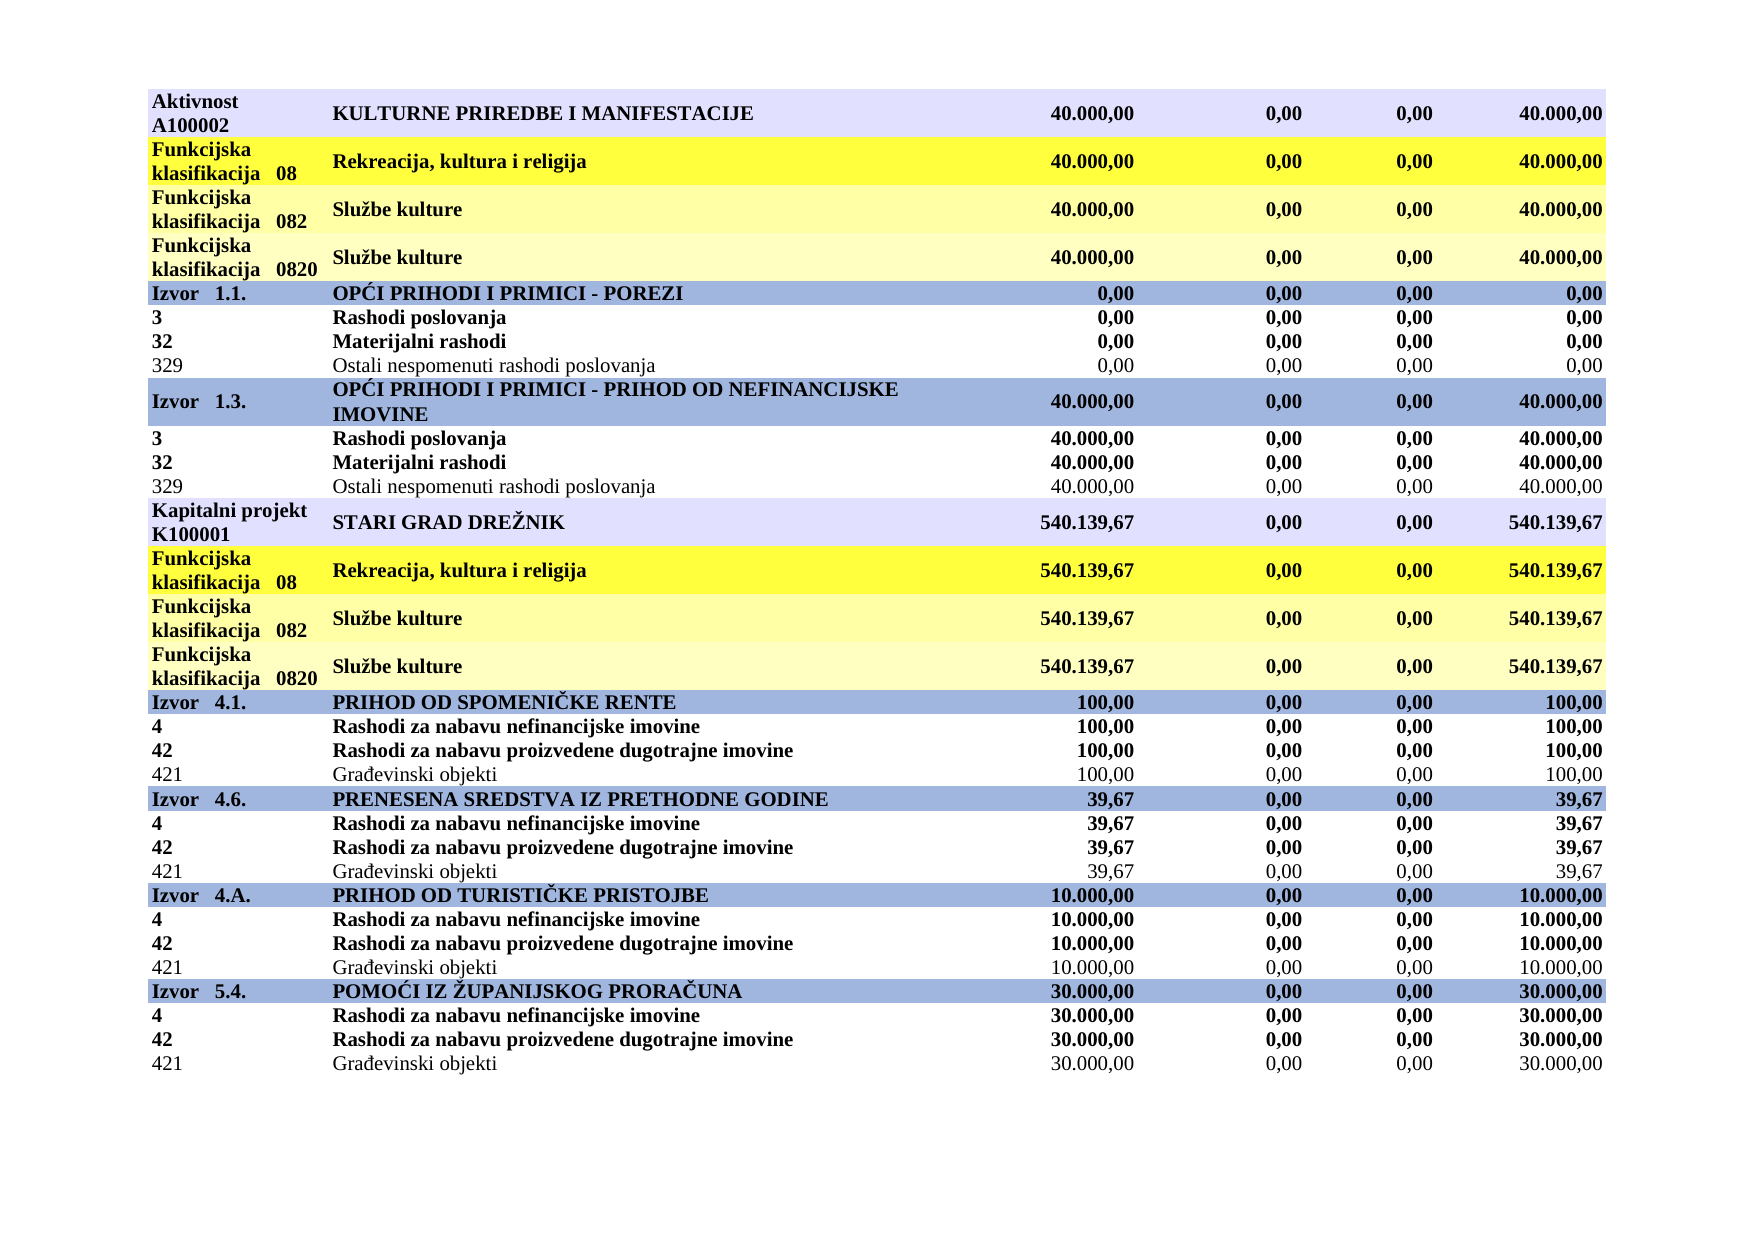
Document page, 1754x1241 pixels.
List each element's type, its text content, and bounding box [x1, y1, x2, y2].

table_cell 40.000,00 [968, 89, 1138, 137]
table_cell OPĆI PRIHODI I PRIMICI - PRIHOD OD NEFINANCIJSKE IMOVINE [328, 378, 968, 426]
table_cell 100,00 [1437, 714, 1606, 738]
table_cell 30.000,00 [968, 1051, 1138, 1075]
table_cell 0,00 [1437, 353, 1606, 377]
table_cell 0,00 [1138, 233, 1306, 281]
table_cell 0,00 [1306, 474, 1437, 498]
table_cell 0,00 [1306, 498, 1437, 546]
table_cell 100,00 [1437, 763, 1606, 786]
table_cell 0,00 [1138, 763, 1306, 786]
table_cell PRIHOD OD TURISTIČKE PRISTOJBE [328, 883, 968, 907]
table_cell 0,00 [1306, 835, 1437, 859]
table_cell 0,00 [1138, 835, 1306, 859]
table_cell 0,00 [1138, 907, 1306, 931]
table_cell 40.000,00 [1437, 185, 1606, 233]
table_cell Građevinski objekti [328, 1051, 968, 1075]
table_cell 10.000,00 [1437, 883, 1606, 907]
table_cell 10.000,00 [968, 907, 1138, 931]
table_cell 4 [148, 1003, 328, 1027]
table_cell Aktivnost A100002 [148, 89, 328, 137]
table_cell 0,00 [1138, 859, 1306, 883]
table_cell 30.000,00 [968, 1027, 1138, 1051]
table_cell 10.000,00 [1437, 931, 1606, 955]
table_cell 40.000,00 [968, 185, 1138, 233]
table_cell 0,00 [1138, 690, 1306, 714]
table_cell 40.000,00 [968, 378, 1138, 426]
table_cell 10.000,00 [1437, 907, 1606, 931]
table_cell POMOĆI IZ ŽUPANIJSKOG PRORAČUNA [328, 979, 968, 1003]
table_cell 540.139,67 [1437, 498, 1606, 546]
table_cell 40.000,00 [968, 137, 1138, 185]
table_cell 0,00 [1306, 546, 1437, 594]
table_cell 4 [148, 714, 328, 738]
table_cell 30.000,00 [1437, 1003, 1606, 1027]
table_cell 40.000,00 [968, 450, 1138, 474]
table_cell 0,00 [1437, 281, 1606, 305]
table_cell 0,00 [1306, 353, 1437, 377]
table_cell 0,00 [1306, 859, 1437, 883]
table_cell Funkcijska klasifikacija 082 [148, 185, 328, 233]
table_cell 0,00 [1138, 714, 1306, 738]
table_cell 39,67 [968, 811, 1138, 834]
table_cell 3 [148, 426, 328, 449]
table_cell 0,00 [1138, 498, 1306, 546]
table_cell 0,00 [968, 281, 1138, 305]
table_cell Rekreacija, kultura i religija [328, 546, 968, 594]
table_cell 0,00 [1138, 450, 1306, 474]
table_cell 0,00 [1306, 185, 1437, 233]
table_cell Službe kulture [328, 594, 968, 642]
table_cell 0,00 [1138, 474, 1306, 498]
table_cell PRENESENA SREDSTVA IZ PRETHODNE GODINE [328, 786, 968, 811]
table_cell 39,67 [968, 859, 1138, 883]
table_cell 421 [148, 859, 328, 883]
table_cell 329 [148, 474, 328, 498]
table_cell 40.000,00 [1437, 450, 1606, 474]
table_cell 0,00 [1306, 1003, 1437, 1027]
table_cell 0,00 [1306, 690, 1437, 714]
table_cell 0,00 [1306, 137, 1437, 185]
table_cell Funkcijska klasifikacija 08 [148, 546, 328, 594]
table_cell 540.139,67 [1437, 546, 1606, 594]
table_cell 39,67 [1437, 811, 1606, 834]
table_cell 39,67 [1437, 835, 1606, 859]
table_cell 39,67 [968, 835, 1138, 859]
table_cell 0,00 [1437, 305, 1606, 329]
table_cell Ostali nespomenuti rashodi poslovanja [328, 353, 968, 377]
table_cell 100,00 [1437, 690, 1606, 714]
table_cell 0,00 [1306, 281, 1437, 305]
table_cell 0,00 [1138, 353, 1306, 377]
table_cell 42 [148, 931, 328, 955]
table_cell STARI GRAD DREŽNIK [328, 498, 968, 546]
table_cell 32 [148, 329, 328, 353]
table_cell 0,00 [1306, 89, 1437, 137]
table_cell 40.000,00 [968, 426, 1138, 449]
table_cell Rashodi za nabavu proizvedene dugotrajne imovine [328, 738, 968, 762]
table_cell 540.139,67 [968, 594, 1138, 642]
table_cell Izvor 1.1. [148, 281, 328, 305]
table_cell 329 [148, 353, 328, 377]
table_cell PRIHOD OD SPOMENIČKE RENTE [328, 690, 968, 714]
table_cell 10.000,00 [968, 931, 1138, 955]
table_cell 0,00 [1306, 883, 1437, 907]
table_cell 0,00 [1306, 955, 1437, 979]
table_cell 40.000,00 [1437, 378, 1606, 426]
table_cell 0,00 [1138, 1003, 1306, 1027]
table_cell Rashodi za nabavu nefinancijske imovine [328, 1003, 968, 1027]
table_cell 0,00 [1306, 378, 1437, 426]
table_cell 40.000,00 [1437, 89, 1606, 137]
table_cell 540.139,67 [1437, 642, 1606, 690]
table_cell 30.000,00 [968, 1003, 1138, 1027]
table_cell 540.139,67 [968, 546, 1138, 594]
table_cell 0,00 [1306, 907, 1437, 931]
table_cell 30.000,00 [1437, 979, 1606, 1003]
table_cell Kapitalni projekt K100001 [148, 498, 328, 546]
table_cell 540.139,67 [968, 498, 1138, 546]
table_cell Ostali nespomenuti rashodi poslovanja [328, 474, 968, 498]
table_cell 30.000,00 [1437, 1051, 1606, 1075]
table_cell 0,00 [1138, 594, 1306, 642]
table_cell 100,00 [968, 738, 1138, 762]
table_cell Funkcijska klasifikacija 08 [148, 137, 328, 185]
table_cell Izvor 5.4. [148, 979, 328, 1003]
table_cell Rashodi za nabavu proizvedene dugotrajne imovine [328, 1027, 968, 1051]
table_cell 39,67 [968, 786, 1138, 811]
table_cell 0,00 [1306, 979, 1437, 1003]
table_cell 0,00 [968, 329, 1138, 353]
table_cell Izvor 4.1. [148, 690, 328, 714]
table_cell 0,00 [1138, 811, 1306, 834]
table_cell 100,00 [968, 763, 1138, 786]
table_cell 42 [148, 738, 328, 762]
table_cell 0,00 [1138, 1051, 1306, 1075]
table_cell 0,00 [1306, 763, 1437, 786]
table_cell 0,00 [1306, 642, 1437, 690]
table_cell 4 [148, 907, 328, 931]
table_cell Izvor 4.6. [148, 786, 328, 811]
table_cell Službe kulture [328, 185, 968, 233]
table_cell 0,00 [1138, 378, 1306, 426]
table_cell 0,00 [1138, 786, 1306, 811]
table_cell 0,00 [1306, 1051, 1437, 1075]
table_cell 10.000,00 [968, 955, 1138, 979]
table_cell 0,00 [1138, 305, 1306, 329]
table_cell 0,00 [1138, 426, 1306, 449]
table_cell 0,00 [968, 353, 1138, 377]
table_cell Rashodi za nabavu nefinancijske imovine [328, 714, 968, 738]
table_cell OPĆI PRIHODI I PRIMICI - POREZI [328, 281, 968, 305]
table_cell 0,00 [1138, 642, 1306, 690]
table_cell 42 [148, 1027, 328, 1051]
table_cell 0,00 [1306, 714, 1437, 738]
table_cell Izvor 1.3. [148, 378, 328, 426]
table_cell 0,00 [1138, 329, 1306, 353]
table_cell 0,00 [1138, 89, 1306, 137]
table_cell 4 [148, 811, 328, 834]
table_cell KULTURNE PRIREDBE I MANIFESTACIJE [328, 89, 968, 137]
table_cell 39,67 [1437, 859, 1606, 883]
table_cell Funkcijska klasifikacija 0820 [148, 642, 328, 690]
table_cell 39,67 [1437, 786, 1606, 811]
table_cell 0,00 [1138, 883, 1306, 907]
table_cell 421 [148, 763, 328, 786]
table_cell 40.000,00 [1437, 474, 1606, 498]
table_cell 100,00 [968, 690, 1138, 714]
table_cell Funkcijska klasifikacija 082 [148, 594, 328, 642]
table_cell 30.000,00 [1437, 1027, 1606, 1051]
table_cell 0,00 [1306, 738, 1437, 762]
table_cell 0,00 [1138, 955, 1306, 979]
table_cell 0,00 [1306, 329, 1437, 353]
table_cell 0,00 [1138, 281, 1306, 305]
table_cell 540.139,67 [968, 642, 1138, 690]
table_cell Rekreacija, kultura i religija [328, 137, 968, 185]
table_cell Rashodi poslovanja [328, 426, 968, 449]
table_cell 10.000,00 [1437, 955, 1606, 979]
table_cell Građevinski objekti [328, 763, 968, 786]
table_cell 0,00 [1306, 305, 1437, 329]
table_cell 0,00 [1138, 931, 1306, 955]
table_cell Građevinski objekti [328, 955, 968, 979]
table_cell 0,00 [1306, 450, 1437, 474]
table_cell 3 [148, 305, 328, 329]
table_cell 0,00 [968, 305, 1138, 329]
table_cell Rashodi za nabavu proizvedene dugotrajne imovine [328, 835, 968, 859]
table_cell 100,00 [968, 714, 1138, 738]
table_cell 40.000,00 [968, 233, 1138, 281]
table_cell Materijalni rashodi [328, 450, 968, 474]
table_cell 32 [148, 450, 328, 474]
table_cell 0,00 [1306, 1027, 1437, 1051]
table_cell 0,00 [1138, 738, 1306, 762]
table_cell 0,00 [1306, 931, 1437, 955]
table_cell 0,00 [1138, 979, 1306, 1003]
table_cell 0,00 [1138, 185, 1306, 233]
table_cell 421 [148, 1051, 328, 1075]
table_cell 10.000,00 [968, 883, 1138, 907]
table_cell 42 [148, 835, 328, 859]
table_cell Rashodi za nabavu proizvedene dugotrajne imovine [328, 931, 968, 955]
table_cell 0,00 [1138, 546, 1306, 594]
table_cell Materijalni rashodi [328, 329, 968, 353]
table_cell 0,00 [1306, 786, 1437, 811]
table_cell Građevinski objekti [328, 859, 968, 883]
table_cell 40.000,00 [1437, 233, 1606, 281]
table_cell Rashodi za nabavu nefinancijske imovine [328, 907, 968, 931]
table_cell 40.000,00 [1437, 137, 1606, 185]
table_cell 40.000,00 [968, 474, 1138, 498]
table_cell Službe kulture [328, 233, 968, 281]
table_cell 421 [148, 955, 328, 979]
table_cell Rashodi za nabavu nefinancijske imovine [328, 811, 968, 834]
table_cell Funkcijska klasifikacija 0820 [148, 233, 328, 281]
table_cell Službe kulture [328, 642, 968, 690]
table_cell 0,00 [1306, 426, 1437, 449]
table_cell Rashodi poslovanja [328, 305, 968, 329]
table_cell 0,00 [1437, 329, 1606, 353]
table_cell 100,00 [1437, 738, 1606, 762]
table_cell 0,00 [1306, 811, 1437, 834]
table_cell 40.000,00 [1437, 426, 1606, 449]
table_cell 540.139,67 [1437, 594, 1606, 642]
table_cell 30.000,00 [968, 979, 1138, 1003]
table_cell 0,00 [1138, 1027, 1306, 1051]
table_cell 0,00 [1306, 233, 1437, 281]
table_cell Izvor 4.A. [148, 883, 328, 907]
table_cell 0,00 [1306, 594, 1437, 642]
table_cell 0,00 [1138, 137, 1306, 185]
